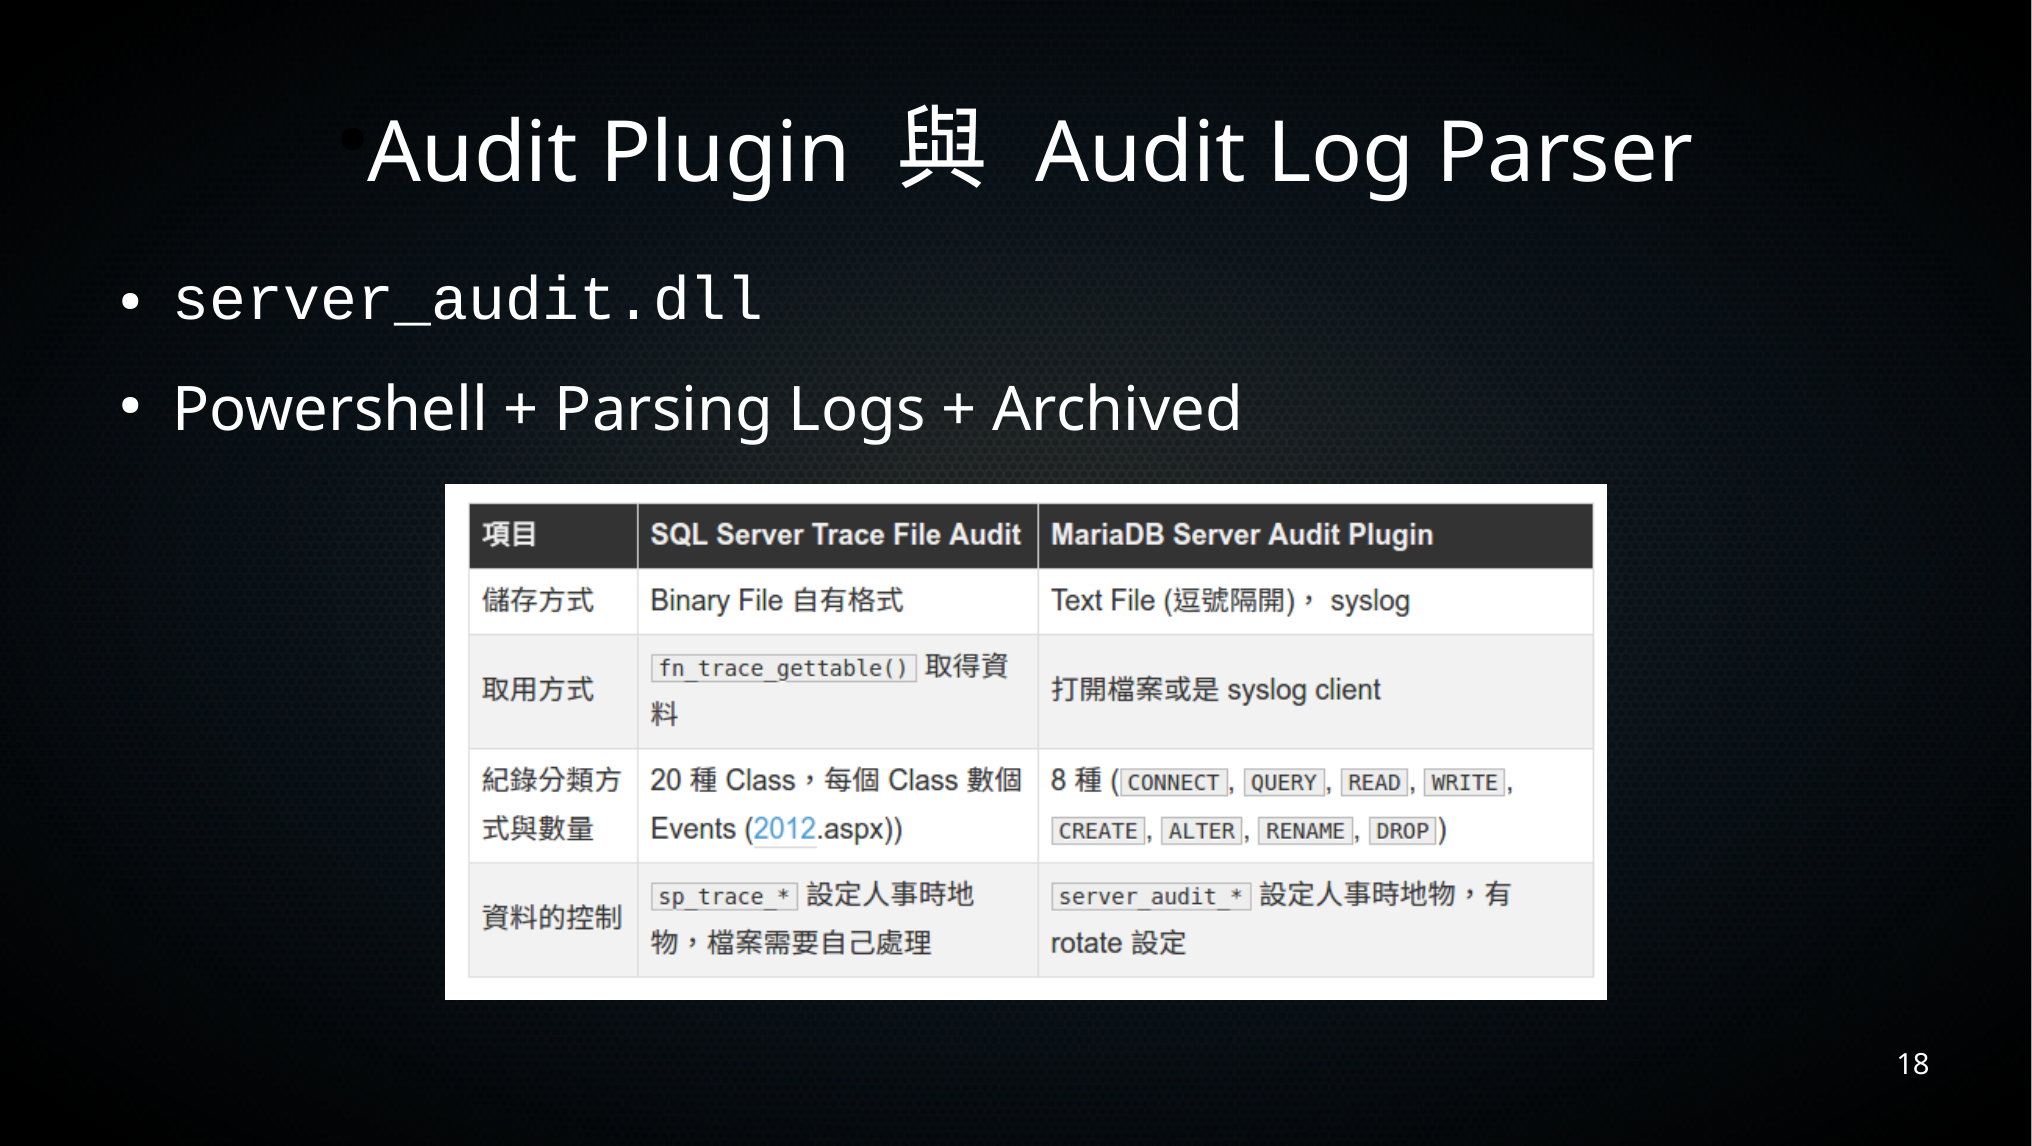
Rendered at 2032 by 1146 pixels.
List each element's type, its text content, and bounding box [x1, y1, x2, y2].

list server_audit.dll Powershell + Parsing Logs + Archived [101, 268, 1890, 933]
title Audit Plugin 與 Audit Log Parser [101, 45, 1930, 237]
picture [0, 0, 2032, 1146]
